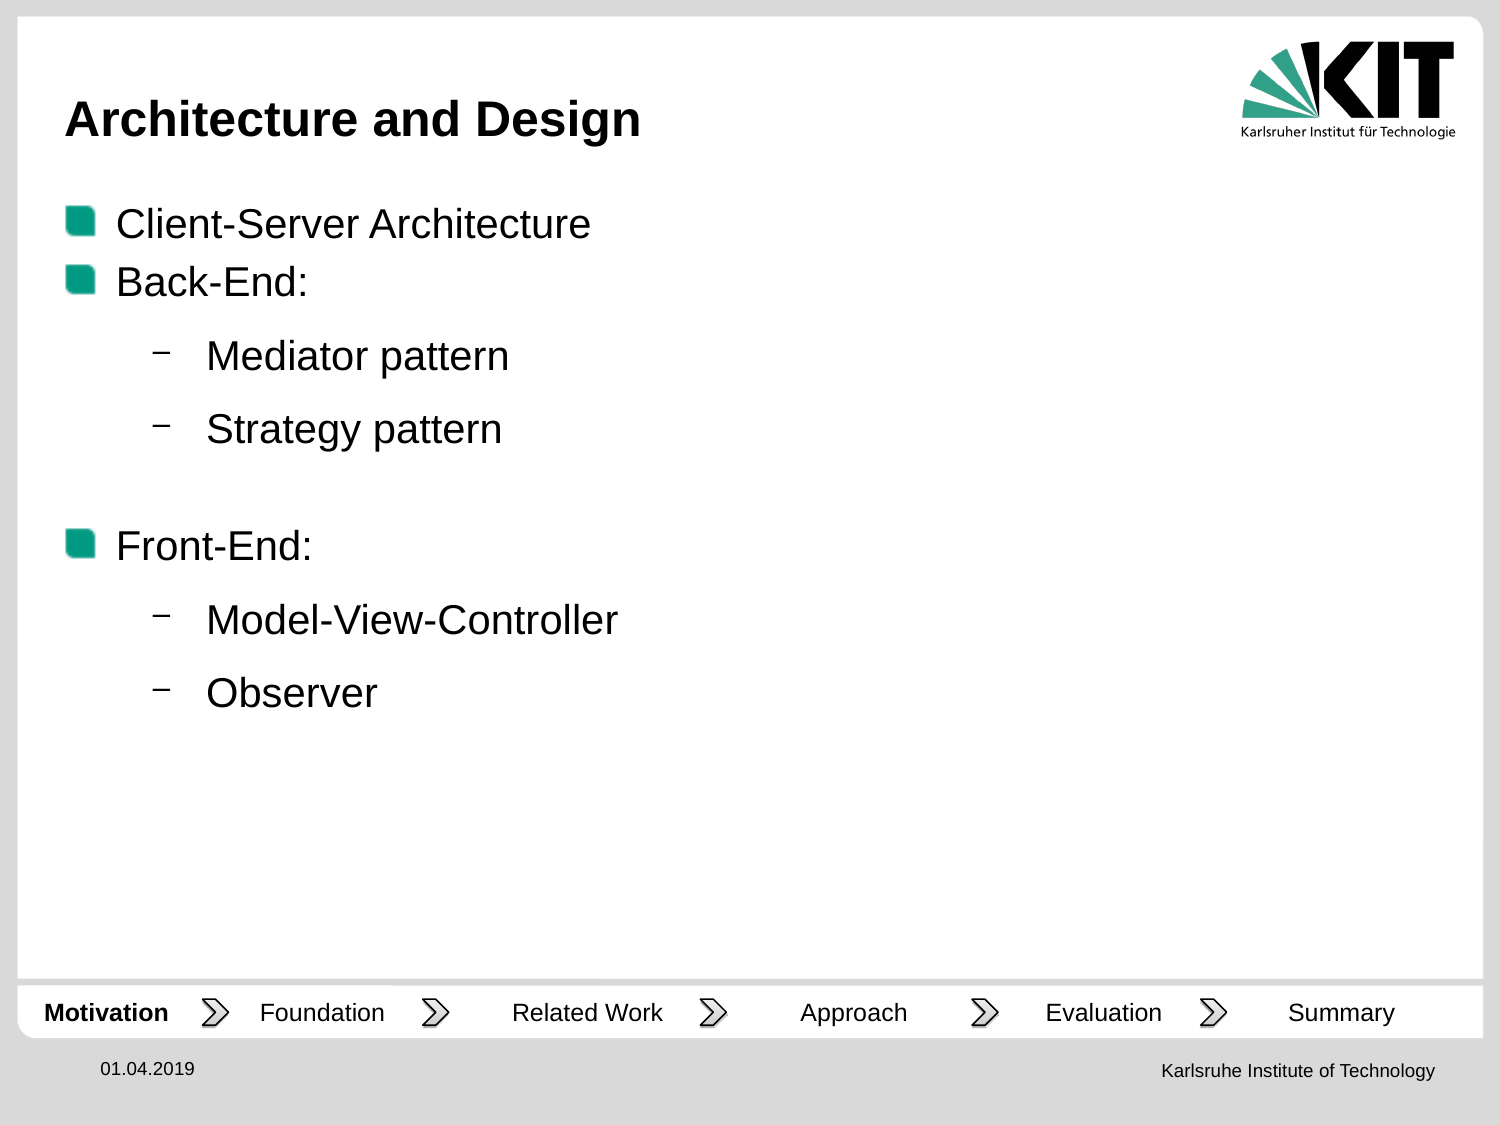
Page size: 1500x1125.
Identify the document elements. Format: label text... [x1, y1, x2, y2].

picture [0, 0, 1500, 1125]
text_box Motivation [29, 989, 187, 1035]
text_box [971, 999, 998, 1026]
text_box Foundation [244, 989, 401, 1035]
text_box [422, 999, 449, 1026]
slide_number 01.04.2019 [100, 1057, 272, 1117]
text_box Summary [1273, 989, 1483, 1035]
text_box Approach [785, 989, 923, 1035]
text_box [1200, 999, 1227, 1026]
text_box [202, 999, 229, 1026]
list Client-Server Architecture Back-End: Mediator pattern Strategy pattern Front-End: Model-View-Controller Observer [64, 196, 1436, 966]
text_box Related Work [497, 989, 679, 1035]
text_box Evaluation [1030, 989, 1178, 1035]
text_box [700, 999, 727, 1026]
title Architecture and Design [64, 54, 1198, 147]
